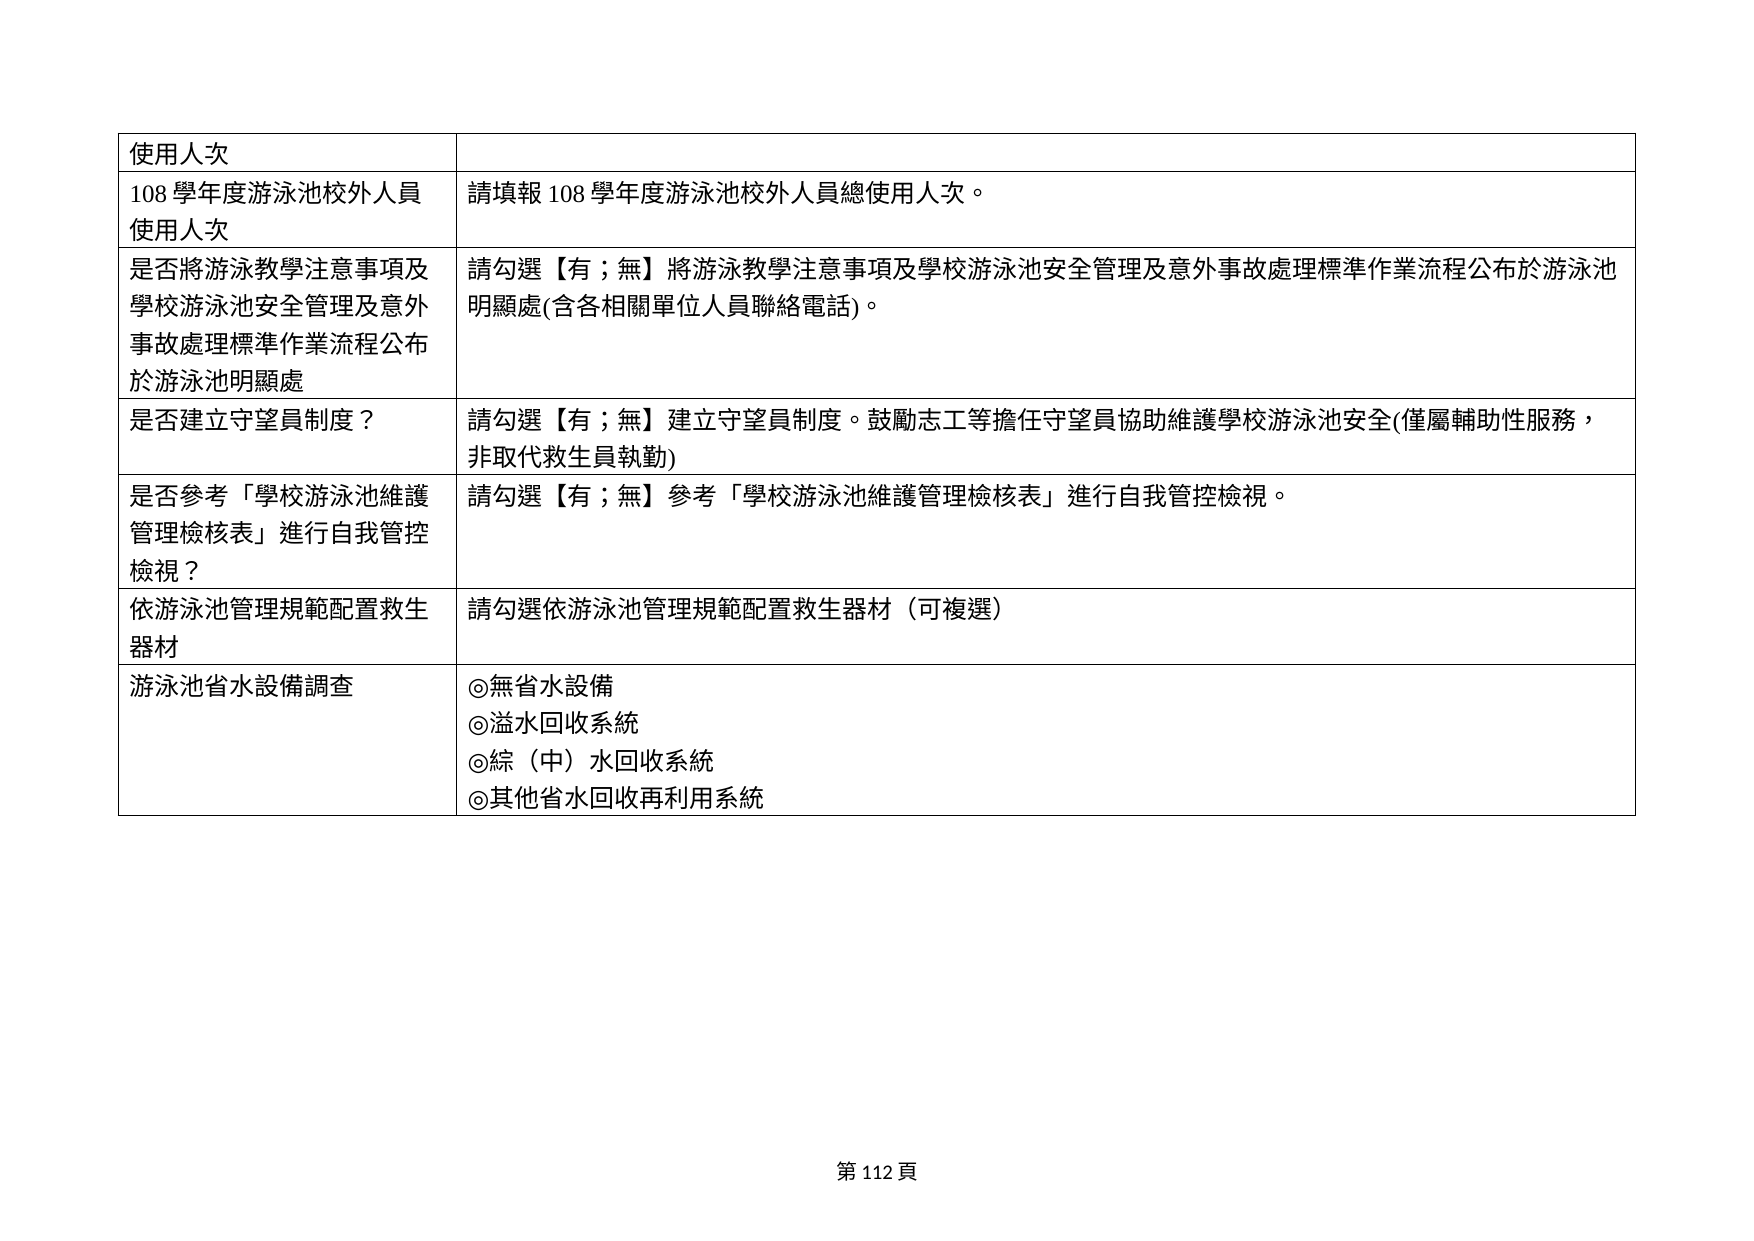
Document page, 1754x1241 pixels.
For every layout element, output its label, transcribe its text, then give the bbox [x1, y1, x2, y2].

table_cell 108學年度游泳池校外人員使用人次 [119, 172, 456, 247]
table_cell 請勾選【有；無】將游泳教學注意事項及學校游泳池安全管理及意外事故處理標準作業流程公布於游泳池明顯處(含各相關單位人員聯絡電話)。 [457, 248, 1635, 398]
table_cell 請勾選【有；無】參考「學校游泳池維護管理檢核表」進行自我管控檢視。 [457, 475, 1635, 588]
table_cell 使用人次 [119, 134, 456, 171]
table_cell 請填報108學年度游泳池校外人員總使用人次。 [457, 172, 1635, 247]
table_cell 是否參考「學校游泳池維護管理檢核表」進行自我管控檢視？ [119, 475, 456, 588]
table_cell 請勾選依游泳池管理規範配置救生器材（可複選） [457, 589, 1635, 664]
table_cell ◎無省水設備 ◎溢水回收系統 ◎綜（中）水回收系統 ◎其他省水回收再利用系統 [457, 665, 1635, 815]
table_cell 是否將游泳教學注意事項及學校游泳池安全管理及意外事故處理標準作業流程公布於游泳池明顯處 [119, 248, 456, 398]
table_cell [457, 134, 1635, 171]
table_cell 依游泳池管理規範配置救生器材 [119, 589, 456, 664]
table_cell 游泳池省水設備調查 [119, 665, 456, 815]
table_cell 請勾選【有；無】建立守望員制度。鼓勵志工等擔任守望員協助維護學校游泳池安全(僅屬輔助性服務，非取代救生員執勤) [457, 399, 1635, 474]
table_cell 是否建立守望員制度？ [119, 399, 456, 474]
